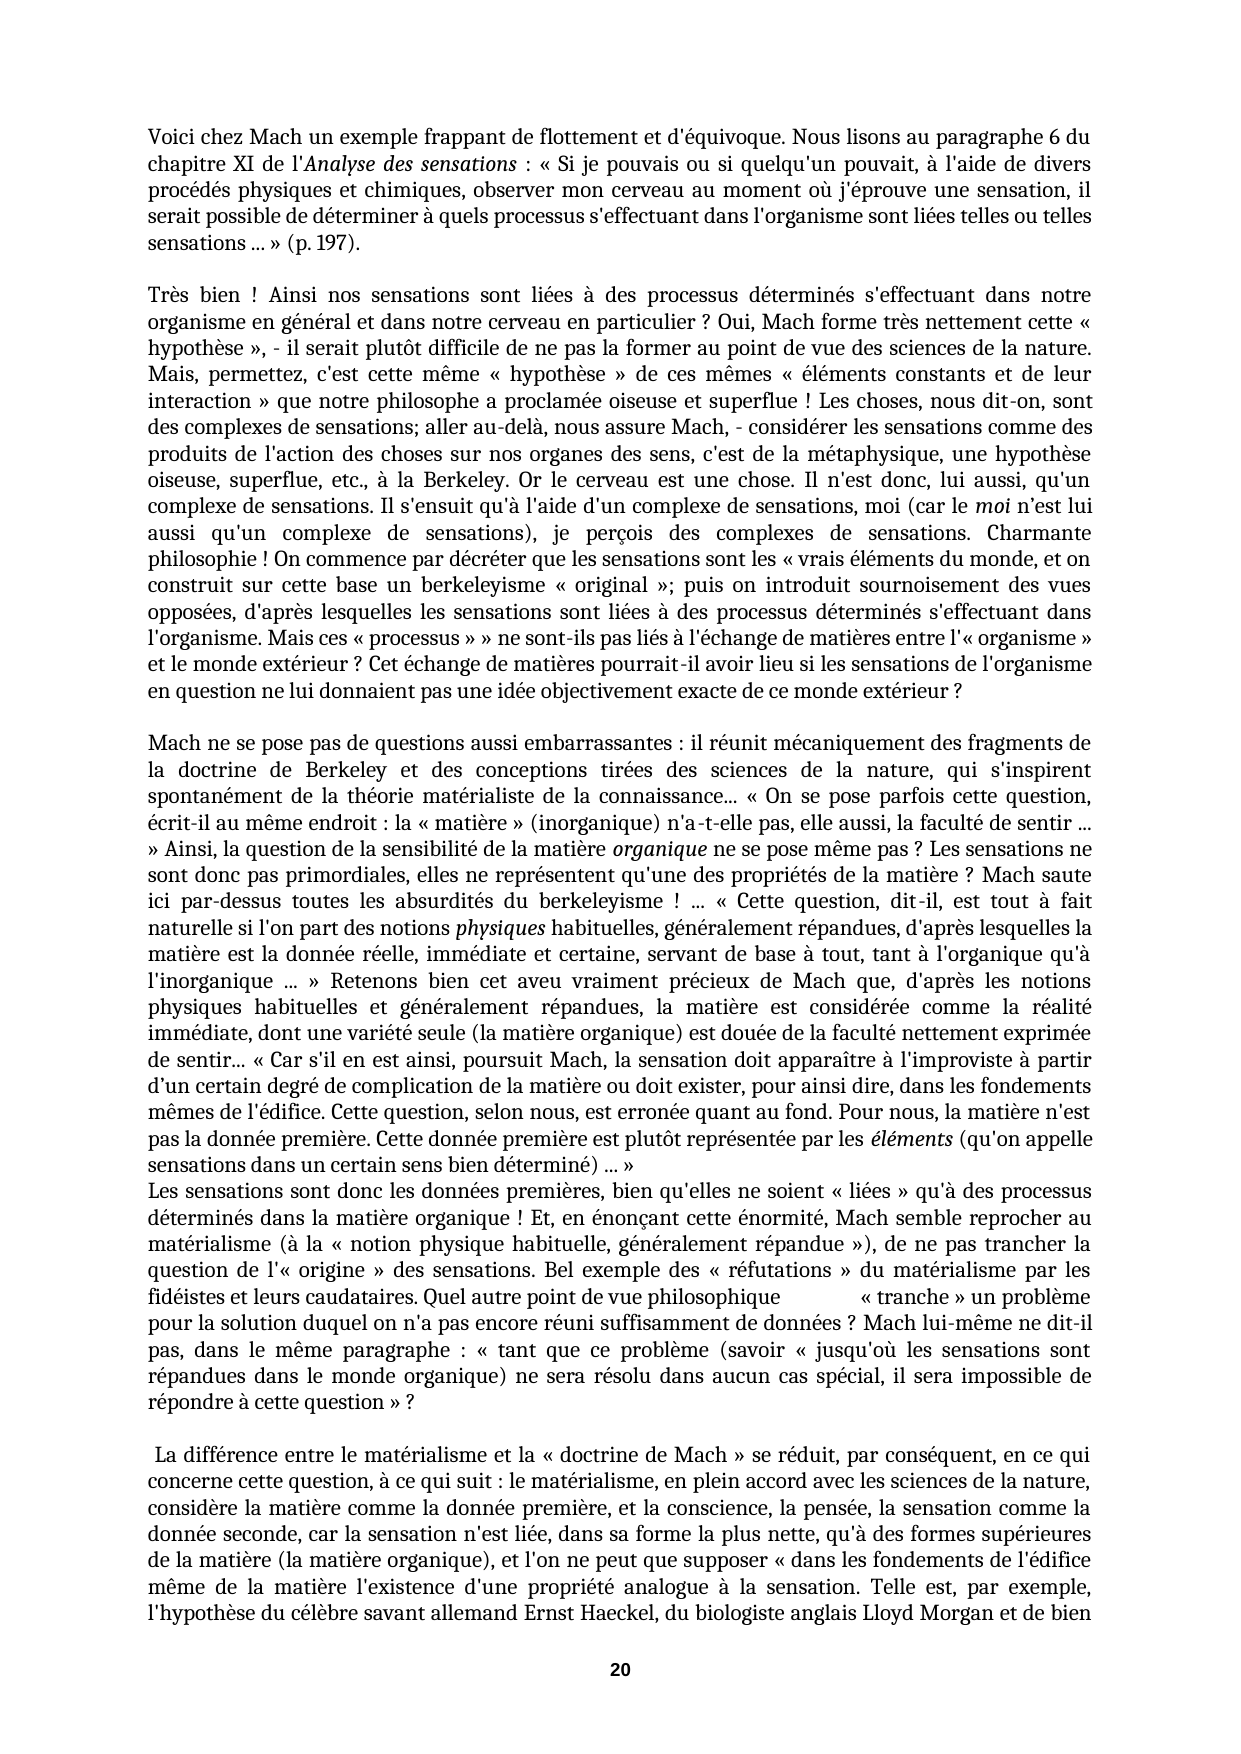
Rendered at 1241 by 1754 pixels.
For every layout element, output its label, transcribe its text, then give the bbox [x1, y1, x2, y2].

text Mach ne se pose pas de questions aussi embarrassantes : il réunit mécaniquement des fragments de la doctrine de Berkeley et des conceptions tirées des sciences de la nature, qui s'inspirent spontanément de la théorie matérialiste de la connaissance... « On se pose parfois cette question, écrit‑il au même endroit : la « matière » (inorganique) n'a‑t‑elle pas, elle aussi, la faculté de sentir ... » Ainsi, la question de la sensibilité de la matière organique ne se pose même pas ? Les sensations ne sont donc pas primordiales, elles ne représentent qu'une des propriétés de la matière ? Mach saute ici par‑dessus toutes les absurdités du berkeleyisme ! ... « Cette question, dit‑il, est tout à fait naturelle si l'on part des notions physiques habituelles, généralement répandues, d'après lesquelles la matière est la donnée réelle, immédiate et certaine, servant de base à tout, tant à l'organique qu'à l'inorganique ... » Retenons bien cet aveu vraiment précieux de Mach que, d'après les notions physiques habituelles et généralement répandues, la matière est considérée comme la réalité immédiate, dont une variété seule (la matière organique) est douée de la faculté nettement exprimée de sentir... « Car s'il en est ainsi, poursuit Mach, la sensation doit apparaître à l'improviste à partir d’un certain degré de complication de la matière ou doit exister, pour ainsi dire, dans les fondements mêmes de l'édifice. Cette question, selon nous, est erronée quant au fond. Pour nous, la matière n'est pas la donnée première. Cette donnée première est plutôt représentée par les éléments (qu'on appelle sensations dans un certain sens bien déterminé) ... » [148, 730, 1093, 1178]
text Voici chez Mach un exemple frappant de flottement et d'équivoque. Nous lisons au paragraphe 6 du chapitre XI de l'Analyse des sensations : « Si je pouvais ou si quelqu'un pouvait, à l'aide de divers procédés physiques et chimiques, observer mon cerveau au moment où j'éprouve une sensation, il serait possible de déterminer à quels processus s'effectuant dans l'organisme sont liées telles ou telles sensations ... » (p. 197). [148, 124, 1093, 256]
text Très bien ! Ainsi nos sensations sont liées à des processus déterminés s'effectuant dans notre organisme en général et dans notre cerveau en particulier ? Oui, Mach forme très nettement cette « hypothèse », ‑ il serait plutôt difficile de ne pas la former au point de vue des sciences de la nature. Mais, permettez, c'est cette même « hypothèse » de ces mêmes « éléments constants et de leur interaction » que notre philosophe a proclamée oiseuse et superflue ! Les choses, nous dit‑on, sont des complexes de sensations; aller au‑delà, nous assure Mach, ‑ considérer les sensations comme des produits de l'action des choses sur nos organes des sens, c'est de la métaphysique, une hypothèse oiseuse, superflue, etc., à la Berkeley. Or le cerveau est une chose. Il n'est donc, lui aussi, qu'un complexe de sensations. Il s'ensuit qu'à l'aide d'un complexe de sensations, moi (car le moi n’est lui aussi qu'un complexe de sensations), je perçois des complexes de sensations. Charmante philosophie ! On commence par décréter que les sensations sont les « vrais éléments du monde, et on construit sur cette base un berkeleyisme « original »; puis on introduit sournoisement des vues opposées, d'après lesquelles les sensations sont liées à des processus déterminés s'effectuant dans l'organisme. Mais ces « processus » » ne sont‑ils pas liés à l'échange de matières entre l'« organisme » et le monde extérieur ? Cet échange de matières pourrait‑il avoir lieu si les sensations de l'organisme en question ne lui donnaient pas une idée objectivement exacte de ce monde extérieur ? [148, 282, 1093, 704]
text La différence entre le matérialisme et la « doctrine de Mach » se réduit, par conséquent, en ce qui concerne cette question, à ce qui suit : le matérialisme, en plein accord avec les sciences de la nature, considère la matière comme la donnée première, et la conscience, la pensée, la sensation comme la donnée seconde, car la sensation n'est liée, dans sa forme la plus nette, qu'à des formes supérieures de la matière (la matière organique), et l'on ne peut que supposer « dans les fondements de l'édifice même de la matière l'existence d'une propriété analogue à la sensation. Telle est, par exemple, l'hypothèse du célèbre savant allemand Ernst Haeckel, du biologiste anglais Lloyd Morgan et de bien [148, 1442, 1093, 1626]
text Les sensations sont donc les données premières, bien qu'elles ne soient « liées » qu'à des processus déterminés dans la matière organique ! Et, en énonçant cette énormité, Mach semble reprocher au matérialisme (à la « notion physique habituelle, généralement répandue »), de ne pas trancher la question de l'« origine » des sensations. Bel exemple des « réfutations » du matérialisme par les fidéistes et leurs caudataires. Quel autre point de vue philosophique « tranche » un problème pour la solution duquel on n'a pas encore réuni suffisamment de données ? Mach lui‑même ne dit‑il pas, dans le même paragraphe : « tant que ce problème (savoir « jusqu'où les sensations sont répandues dans le monde organique) ne sera résolu dans aucun cas spécial, il sera impossible de répondre à cette question » ? [148, 1178, 1093, 1415]
